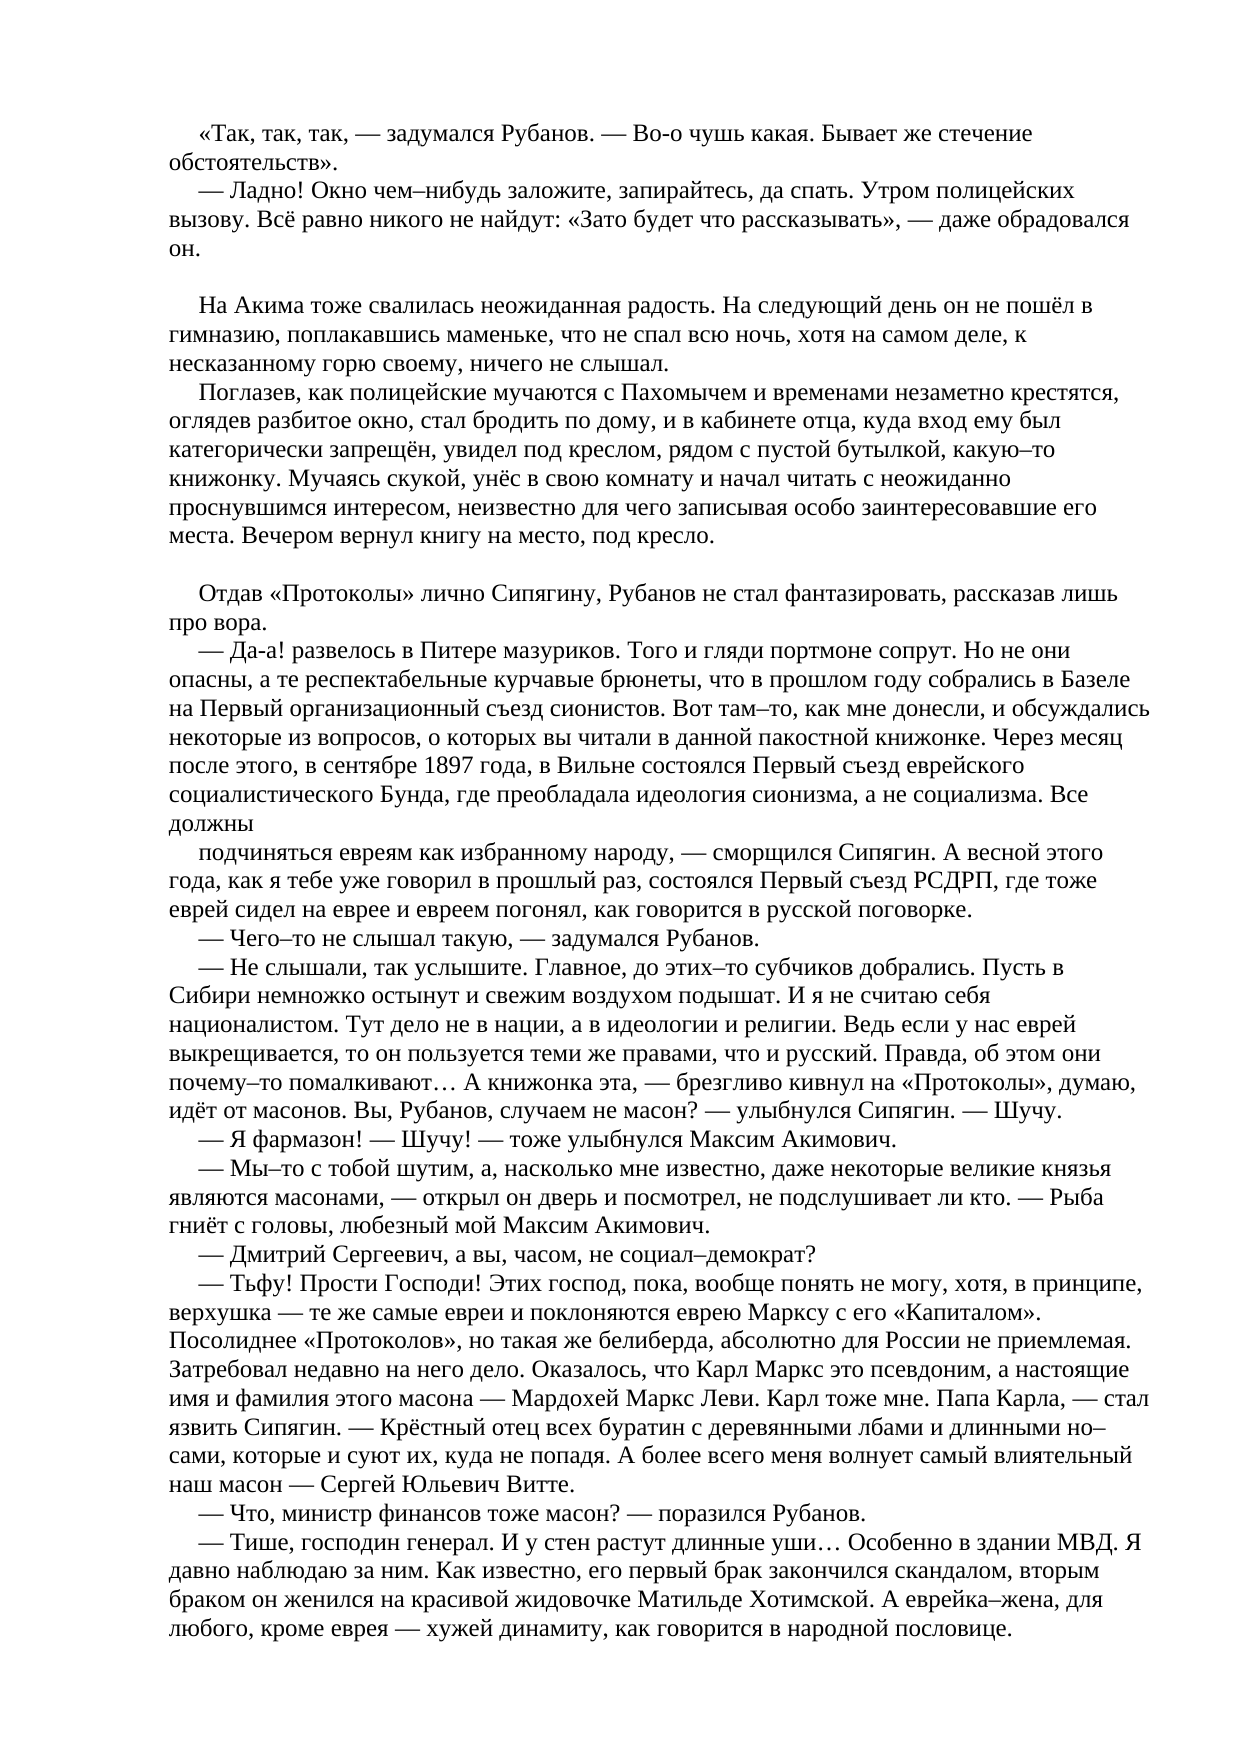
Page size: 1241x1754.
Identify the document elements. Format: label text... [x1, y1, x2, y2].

text «Так, так, так, — задумался Рубанов. — Во-о чушь какая. Бывает же стечение обстоятельств». [169, 118, 1152, 176]
text — Ладно! Окно чем–нибудь заложите, запирайтесь, да спать. Утром полицейских вызову. Всё равно никого не найдут: «Зато будет что рассказывать», — даже обрадовался он. [169, 176, 1152, 262]
text — Тьфу! Прости Господи! Этих господ, пока, вообще понять не могу, хотя, в принципе, верхушка — те же самые евреи и поклоняются еврею Марксу с его «Капиталом». Посолиднее «Протоколов», но такая же белиберда, абсолютно для России не приемлемая. Затребовал недавно на него дело. Оказалось, что Карл Маркс это псевдоним, а настоящие имя и фамилия этого масона — Мардохей Маркс Леви. Карл тоже мне. Папа Карла, — стал язвить Сипягин. — Крёстный отец всех буратин с деревянными лбами и длинными но–сами, которые и суют их, куда не попадя. А более всего меня волнует самый влиятельный наш масон — Сергей Юльевич Витте. [169, 1268, 1152, 1498]
text На Акима тоже свалилась неожиданная радость. На следующий день он не пошёл в гимназию, поплакавшись маменьке, что не спал всю ночь, хотя на самом деле, к несказанному горю своему, ничего не слышал. [169, 291, 1152, 377]
text — Тише, господин генерал. И у стен растут длинные уши… Особенно в здании МВД. Я давно наблюдаю за ним. Как известно, его первый брак закончился скандалом, вторым браком он женился на красивой жидовочке Матильде Хотимской. А еврейка–жена, для любого, кроме еврея — хужей динамиту, как говорится в народной пословице. [169, 1527, 1152, 1642]
text подчиняться евреям как избранному народу, — сморщился Сипягин. А весной этого года, как я тебе уже говорил в прошлый раз, состоялся Первый съезд РСДРП, где тоже еврей сидел на еврее и евреем погонял, как говорится в русской поговорке. [169, 837, 1152, 923]
text Поглазев, как полицейские мучаются с Пахомычем и временами незаметно крестятся, оглядев разбитое окно, стал бродить по дому, и в кабинете отца, куда вход ему был категорически запрещён, увидел под креслом, рядом с пустой бутылкой, какую–то книжонку. Мучаясь скукой, унёс в свою комнату и начал читать с неожиданно проснувшимся интересом, неизвестно для чего записывая особо заинтересовавшие его места. Вечером вернул книгу на место, под кресло. [169, 377, 1152, 549]
text — Я фармазон! — Шучу! — тоже улыбнулся Максим Акимович. [169, 1124, 1152, 1153]
text — Да-а! развелось в Питере мазуриков. Того и гляди портмоне сопрут. Но не они опасны, а те респектабельные курчавые брюнеты, что в прошлом году собрались в Базеле на Первый организационный съезд сионистов. Вот там–то, как мне донесли, и обсуждались некоторые из вопросов, о которых вы читали в данной пакостной книжонке. Через месяц после этого, в сентябре 1897 года, в Вильне состоялся Первый съезд еврейского социалистического Бунда, где преобладала идеология сионизма, а не социализма. Все должны [169, 636, 1152, 837]
text — Чего–то не слышал такую, — задумался Рубанов. [169, 923, 1152, 952]
text — Мы–то с тобой шутим, а, насколько мне известно, даже некоторые великие князья являются масонами, — открыл он дверь и посмотрел, не подслушивает ли кто. — Рыба гниёт с головы, любезный мой Максим Акимович. [169, 1153, 1152, 1239]
text — Дмитрий Сергеевич, а вы, часом, не социал–демократ? [169, 1239, 1152, 1268]
text Отдав «Протоколы» лично Сипягину, Рубанов не стал фантазировать, рассказав лишь про вора. [169, 578, 1152, 636]
text — Что, министр финансов тоже масон? — поразился Рубанов. [169, 1498, 1152, 1527]
text — Не слышали, так услышите. Главное, до этих–то субчиков добрались. Пусть в Сибири немножко остынут и свежим воздухом подышат. И я не считаю себя националистом. Тут дело не в нации, а в идеологии и религии. Ведь если у нас еврей выкрещивается, то он пользуется теми же правами, что и русский. Правда, об этом они почему–то помалкивают… А книжонка эта, — брезгливо кивнул на «Протоколы», думаю, идёт от масонов. Вы, Рубанов, случаем не масон? — улыбнулся Сипягин. — Шучу. [169, 952, 1152, 1124]
